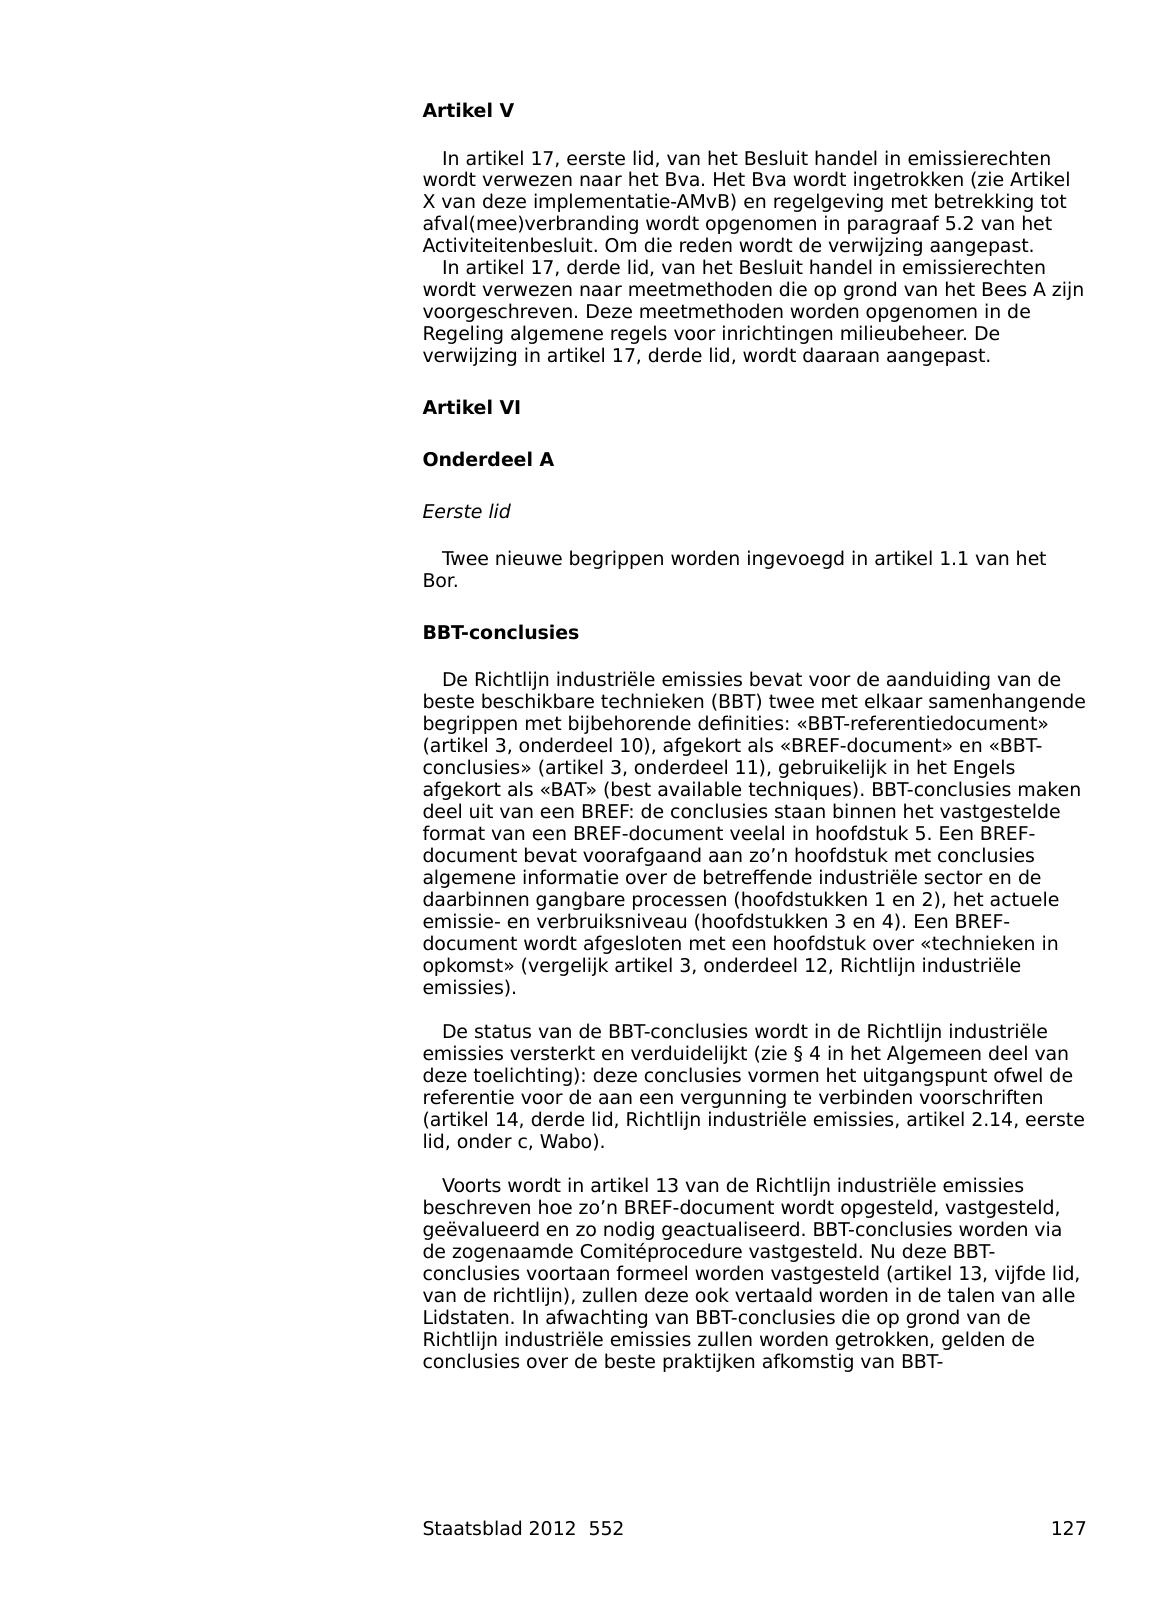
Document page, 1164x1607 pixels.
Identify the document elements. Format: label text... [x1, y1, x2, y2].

subtitle Artikel V [422, 100, 1087, 122]
subtitle Artikel VI [422, 397, 1087, 419]
text In artikel 17, eerste lid, van het Besluit handel in emissierechten wordt verwezen naar het Bva. Het Bva wordt ingetrokken (zie Artikel X van deze implementatie-AMvB) en regelgeving met betrekking tot afval(mee)verbranding wordt opgenomen in paragraaf 5.2 van het Activiteitenbesluit. Om die reden wordt de verwijzing aangepast. [422, 147, 1087, 257]
text Voorts wordt in artikel 13 van de Richtlijn industriële emissies beschreven hoe zo’n BREF-document wordt opgesteld, vastgesteld, geëvalueerd en zo nodig geactualiseerd. BBT-conclusies worden via de zogenaamde Comitéprocedure vastgesteld. Nu deze BBT-conclusies voortaan formeel worden vastgesteld (artikel 13, vijfde lid, van de richtlijn), zullen deze ook vertaald worden in de talen van alle Lidstaten. In afwachting van BBT-conclusies die op grond van de Richtlijn industriële emissies zullen worden getrokken, gelden de conclusies over de beste praktijken afkomstig van BBT- [422, 1175, 1087, 1373]
text Twee nieuwe begrippen worden ingevoegd in artikel 1.1 van het Bor. [422, 548, 1087, 592]
subtitle Eerste lid [422, 501, 1087, 523]
subtitle BBT-conclusies [422, 622, 1087, 644]
text In artikel 17, derde lid, van het Besluit handel in emissierechten wordt verwezen naar meetmethoden die op grond van het Bees A zijn voorgeschreven. Deze meetmethoden worden opgenomen in de Regeling algemene regels voor inrichtingen milieubeheer. De verwijzing in artikel 17, derde lid, wordt daaraan aangepast. [422, 257, 1087, 367]
subtitle Onderdeel A [422, 449, 1087, 471]
text De status van de BBT-conclusies wordt in de Richtlijn industriële emissies versterkt en verduidelijkt (zie § 4 in het Algemeen deel van deze toelichting): deze conclusies vormen het uitgangspunt ofwel de referentie voor de aan een vergunning te verbinden voorschriften (artikel 14, derde lid, Richtlijn industriële emissies, artikel 2.14, eerste lid, onder c, Wabo). [422, 1021, 1087, 1153]
text De Richtlijn industriële emissies bevat voor de aanduiding van de beste beschikbare technieken (BBT) twee met elkaar samenhangende begrippen met bijbehorende definities: «BBT-referentiedocument» (artikel 3, onderdeel 10), afgekort als «BREF-document» en «BBT-conclusies» (artikel 3, onderdeel 11), gebruikelijk in het Engels afgekort als «BAT» (best available techniques). BBT-conclusies maken deel uit van een BREF: de conclusies staan binnen het vastgestelde format van een BREF-document veelal in hoofdstuk 5. Een BREF-document bevat voorafgaand aan zo’n hoofdstuk met conclusies algemene informatie over de betreffende industriële sector en de daarbinnen gangbare processen (hoofdstukken 1 en 2), het actuele emissie- en verbruiksniveau (hoofdstukken 3 en 4). Een BREF-document wordt afgesloten met een hoofdstuk over «technieken in opkomst» (vergelijk artikel 3, onderdeel 12, Richtlijn industriële emissies). [422, 669, 1087, 999]
